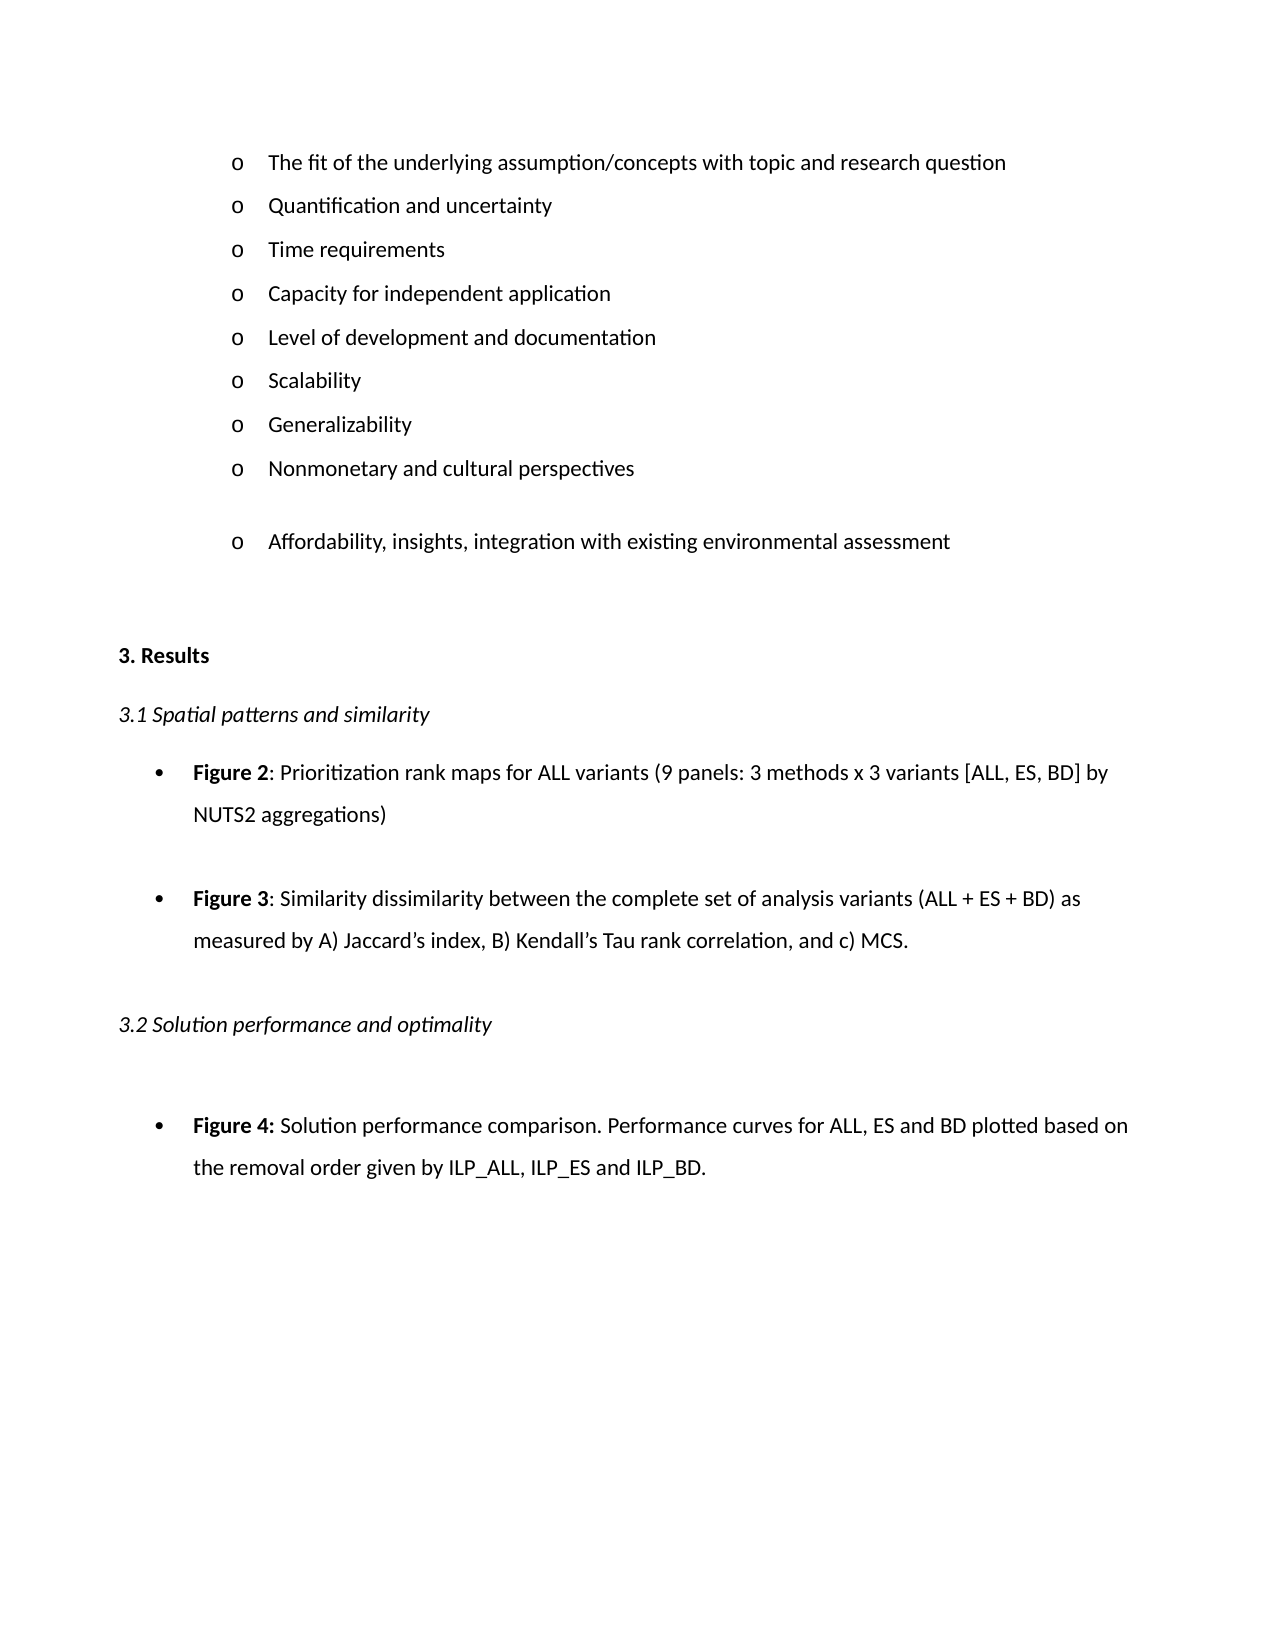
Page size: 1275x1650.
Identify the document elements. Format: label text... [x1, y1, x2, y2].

subtitle 3. Results [118, 641, 1157, 669]
list Time requirements [231, 235, 1157, 264]
list Scalability [231, 366, 1157, 396]
list Affordability, insights, integration with existing environmental assessment [231, 527, 1157, 598]
list Figure 2: Prioritization rank maps for ALL variants (9 panels: 3 methods x 3 variants [ALL, ES, BD] by NUTS2 aggregations) [156, 758, 1157, 870]
list Capacity for independent application [231, 279, 1157, 308]
subtitle 3.1 Spatial patterns and similarity [118, 700, 1157, 728]
subtitle 3.2 Solution performance and optimality [118, 1010, 1157, 1080]
list Figure 3: Similarity dissimilarity between the complete set of analysis variants (ALL + ES + BD) as measured by A) Jaccard’s index, B) Kendall’s Tau rank correlation, and c) MCS. [156, 884, 1157, 954]
list The fit of the underlying assumption/concepts with topic and research question [231, 148, 1157, 177]
list Nonmonetary and cultural perspectives [231, 454, 1157, 483]
list Figure 4: Solution performance comparison. Performance curves for ALL, ES and BD plotted based on the removal order given by ILP_ALL, ILP_ES and ILP_BD. [156, 1111, 1157, 1181]
list Level of development and documentation [231, 323, 1157, 352]
list Generalizability [231, 410, 1157, 439]
list Quantification and uncertainty [231, 191, 1157, 221]
